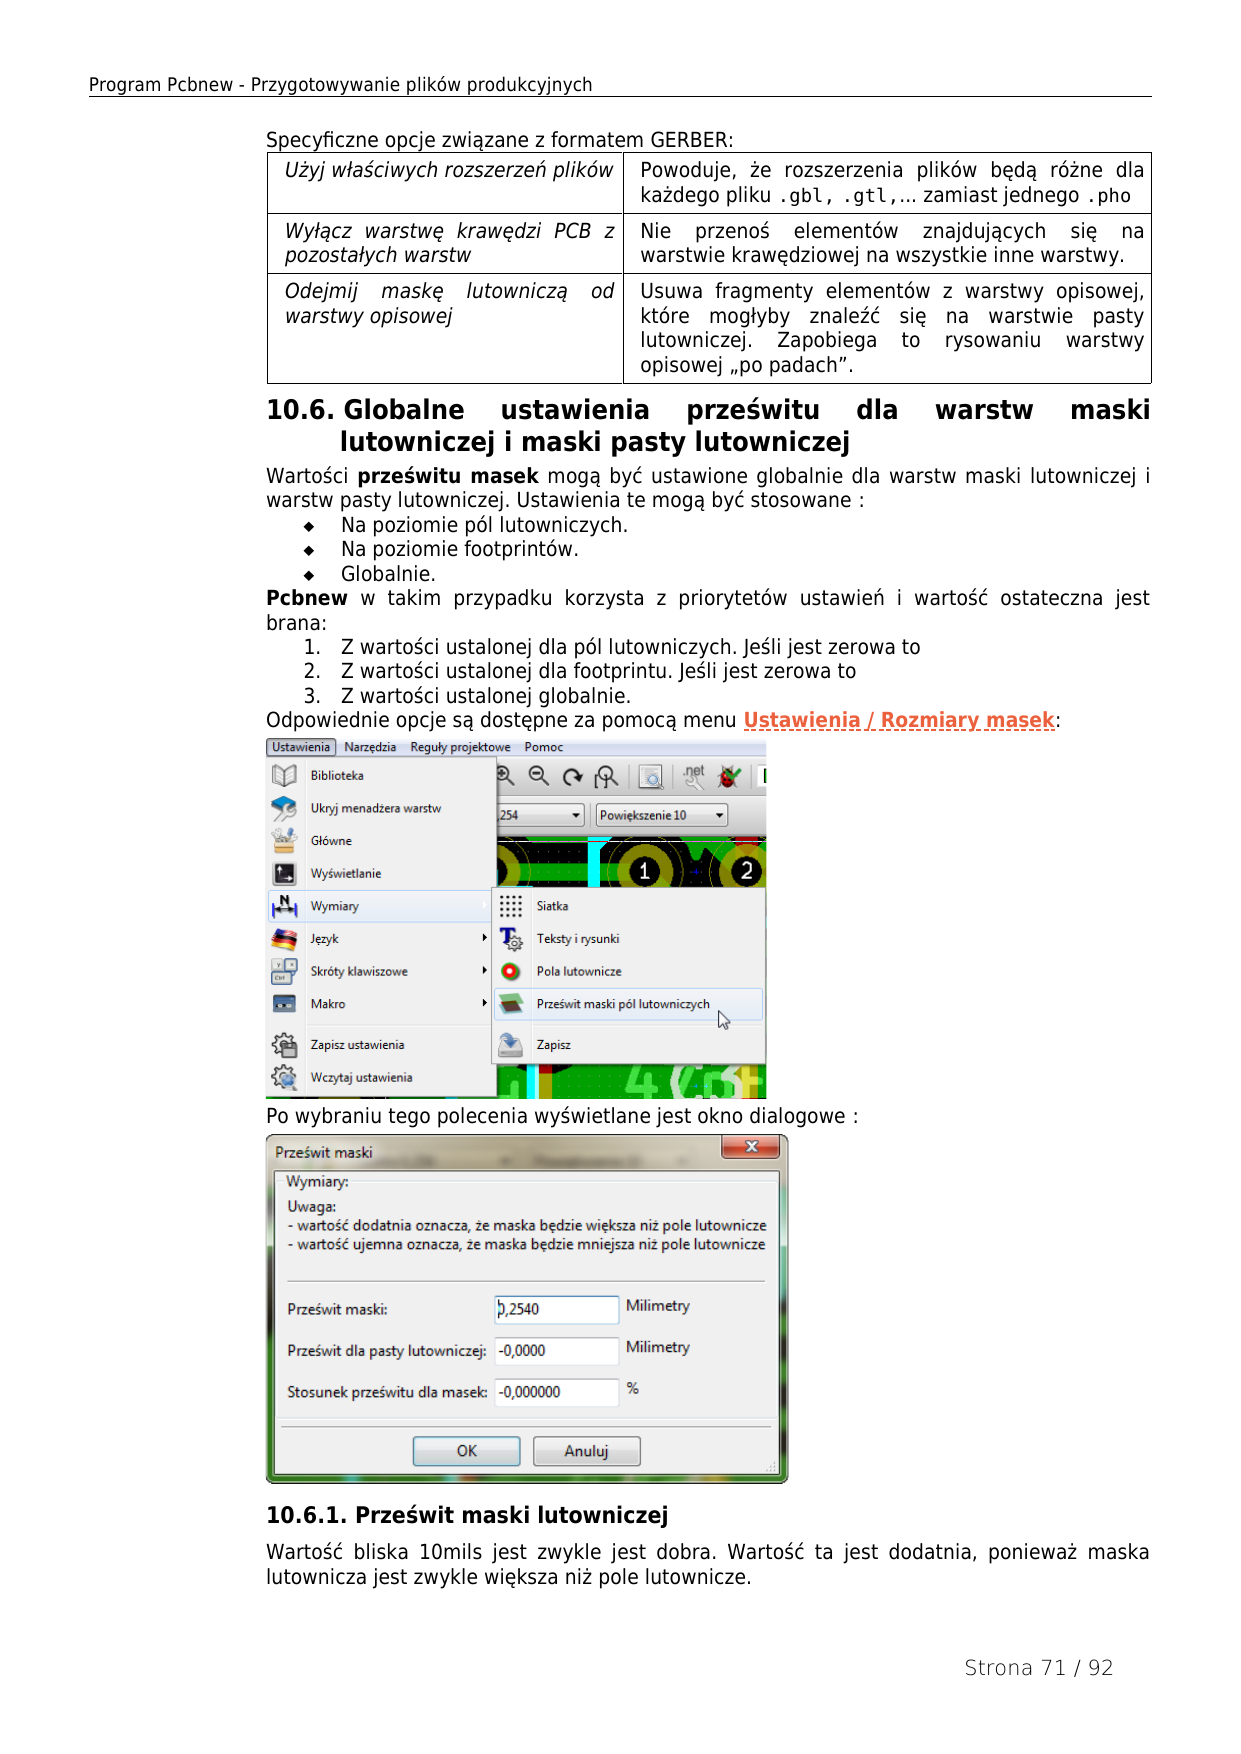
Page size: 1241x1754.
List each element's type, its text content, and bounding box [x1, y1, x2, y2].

list Z wartości ustalonej dla footprintu. Jeśli jest zerowa to [303, 659, 1152, 684]
list Na poziomie pól lutowniczych. [303, 512, 1152, 537]
list Globalnie. [303, 561, 1152, 586]
table_header Powoduje, że rozszerzenia plików będą różne dla każdego pliku .gbl, .gtl,... zamiast jednego .pho [624, 153, 1151, 213]
table_cell Odejmij maskę lutowniczą od warstwy opisowej [268, 274, 622, 383]
table_cell Usuwa fragmenty elementów z warstwy opisowej, które mogłyby znaleźć się na warstwie pasty lutowniczej. Zapobiega to rysowaniu warstwy opisowej „po padach”. [624, 274, 1151, 383]
text Pcbnew w takim przypadku korzysta z priorytetów ustawień i wartość ostateczna jest brana: [266, 586, 1152, 635]
list Z wartości ustalonej globalnie. [303, 684, 1152, 708]
text Po wybraniu tego polecenia wyświetlane jest okno dialogowe : [266, 1104, 1152, 1129]
subtitle Globalne ustawienia prześwitu dla warstw maski lutowniczej i maski pasty lutowniczej [266, 395, 1152, 458]
subtitle Prześwit maski lutowniczej [266, 1502, 1152, 1528]
table_cell Wyłącz warstwę krawędzi PCB z pozostałych warstw [268, 214, 622, 273]
picture [265, 738, 767, 1099]
text Odpowiednie opcje są dostępne za pomocą menu Ustawienia / Rozmiary masek: [266, 708, 1152, 733]
table_cell Nie przenoś elementów znajdujących się na warstwie krawędziowej na wszystkie inne warstwy. [624, 214, 1151, 273]
picture [265, 1134, 789, 1484]
text Wartość bliska 10mils jest zwykle jest dobra. Wartość ta jest dodatnia, ponieważ maska lutownicza jest zwykle większa niż pole lutownicze. [266, 1540, 1152, 1589]
text Specyficzne opcje związane z formatem GERBER: [266, 128, 1152, 152]
table_header Użyj właściwych rozszerzeń plików [268, 153, 622, 213]
list Na poziomie footprintów. [303, 537, 1152, 561]
list Z wartości ustalonej dla pól lutowniczych. Jeśli jest zerowa to [303, 635, 1152, 659]
text Wartości prześwitu masek mogą być ustawione globalnie dla warstw maski lutowniczej i warstw pasty lutowniczej. Ustawienia te mogą być stosowane : [266, 463, 1152, 512]
